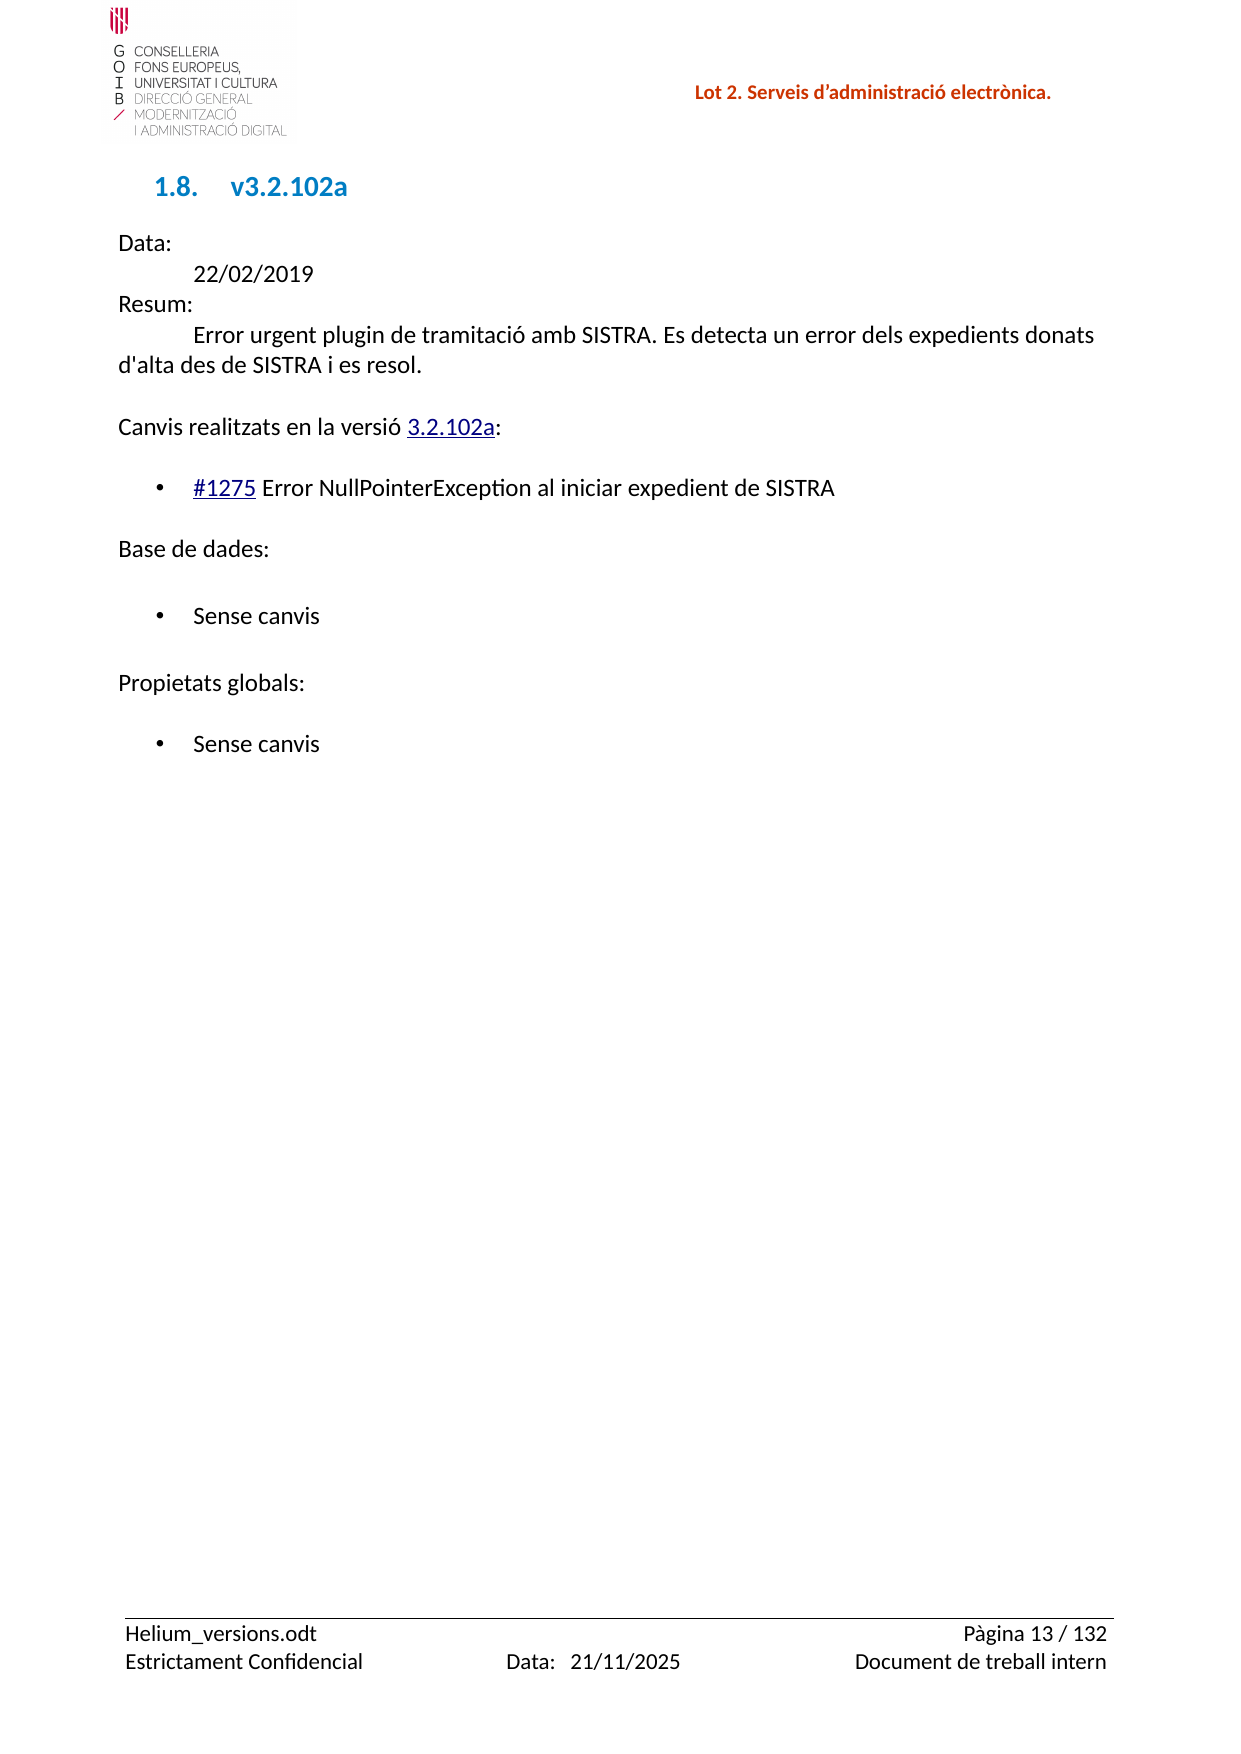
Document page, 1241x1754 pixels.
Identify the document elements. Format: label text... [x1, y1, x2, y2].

text Resum: [118, 289, 1122, 319]
picture [100, 0, 297, 144]
text Canvis realitzats en la versió 3.2.102a: [118, 411, 1122, 441]
text Data: [118, 228, 1122, 258]
text Error urgent plugin de tramitació amb SISTRA. Es detecta un error dels expedients donats d'alta des de SISTRA i es resol. [118, 319, 1122, 380]
subtitle v3.2.102a [153, 168, 1122, 204]
list Sense canvis [156, 728, 1122, 758]
text Base de dades: [118, 533, 1122, 563]
text Propietats globals: [118, 667, 1122, 697]
text 22/02/2019 [118, 258, 1122, 289]
list Sense canvis [156, 600, 1122, 630]
list #1275 Error NullPointerException al iniciar expedient de SISTRA [156, 472, 1122, 502]
